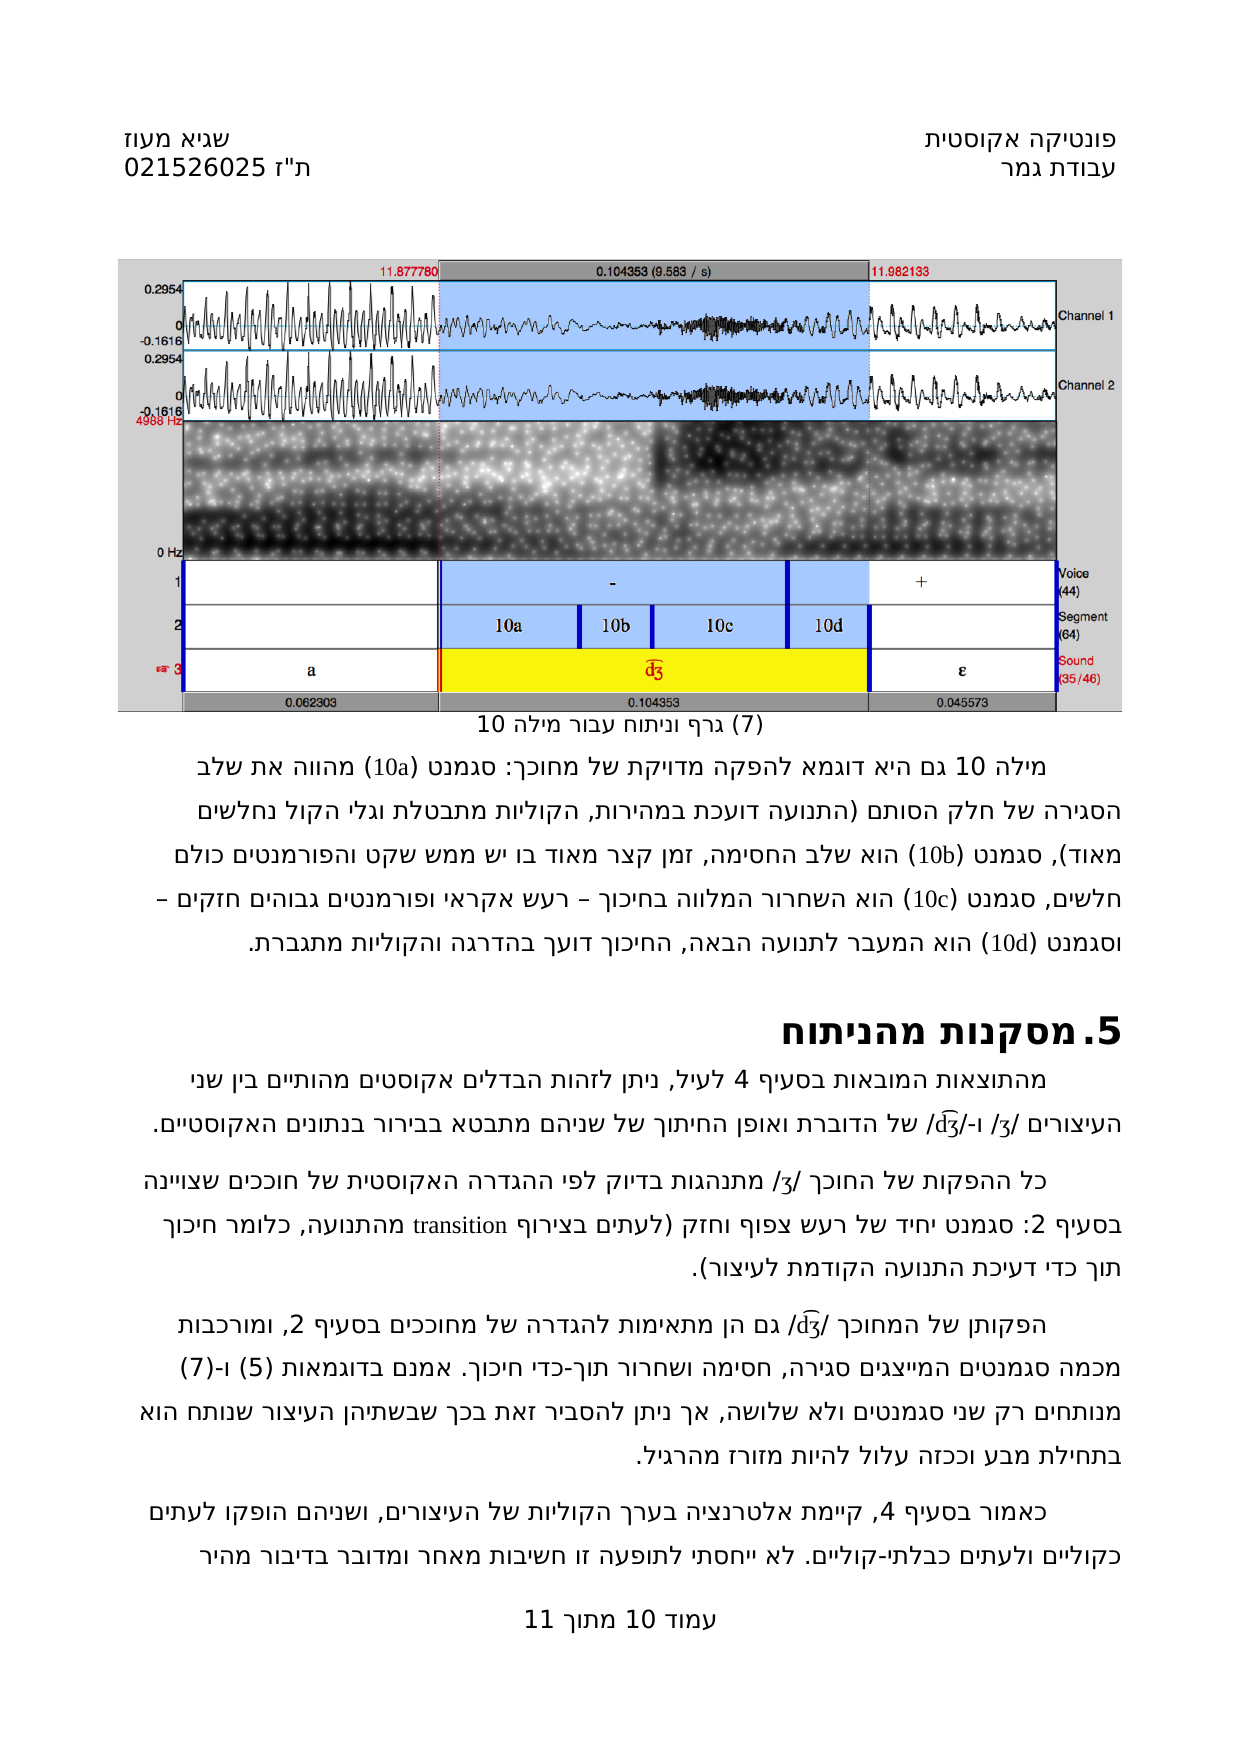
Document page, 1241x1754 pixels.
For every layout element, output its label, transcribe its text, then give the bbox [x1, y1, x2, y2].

text [118, 247, 1122, 259]
text כאמור בסעיף 4, קיימת אלטרנציה בערך הקוליות של העיצורים, ושניהם הופקו לעתים כקוליים ולעתים כבלתי-קוליים. לא ייחסתי לתופעה זו חשיבות מאחר ומדובר בדיבור מהיר [118, 1497, 1122, 1570]
picture [117, 259, 1123, 712]
text (7) גרף וניתוח עבור מילה 10 [118, 712, 1122, 738]
text כל ההפקות של החוכך /ʒ/ מתנהגות בדיוק לפי ההגדרה האקוסטית של חוככים שצויינה בסעיף 2: סגמנט יחיד של רעש צפוף וחזק (לעתים בצירוף transition מהתנועה, כלומר חיכוך תוך כדי דעיכת התנועה הקודמת לעיצור). [118, 1166, 1122, 1283]
text הפקותן של המחוכך /d͡ʒ/ גם הן מתאימות להגדרה של מחוככים בסעיף 2, ומורכבות מכמה סגמנטים המייצגים סגירה, חסימה ושחרור תוך-כדי חיכוך. אמנם בדוגמאות (5) ו-(7) מנותחים רק שני סגמנטים ולא שלושה, אך ניתן להסביר זאת בכך שבשתיהן העיצור שנותח הוא בתחילת מבע וככזה עלול להיות מזורז מהרגיל. [118, 1310, 1122, 1470]
text מהתוצאות המובאות בסעיף 4 לעיל, ניתן לזהות הבדלים אקוסטים מהותיים בין שני העיצורים /ʒ/ ו-/d͡ʒ/ של הדוברת ואופן החיתוך של שניהם מתבטא בבירור בנתונים האקוסטיים. [118, 1066, 1122, 1139]
subtitle מסקנות מהניתוח [118, 1009, 1122, 1053]
text מילה 10 גם היא דוגמא להפקה מדויקת של מחוכך: סגמנט (10a) מהווה את שלב הסגירה של חלק הסותם (התנועה דועכת במהירות, הקוליות מתבטלת וגלי הקול נחלשים מאוד), סגמנט (10b) הוא שלב החסימה, זמן קצר מאוד בו יש ממש שקט והפורמנטים כולם חלשים, סגמנט (10c) הוא השחרור המלווה בחיכוך – רעש אקראי ופורמנטים גבוהים חזקים – וסגמנט (10d) הוא המעבר לתנועה הבאה, החיכוך דועך בהדרגה והקוליות מתגברת. [118, 738, 1122, 957]
